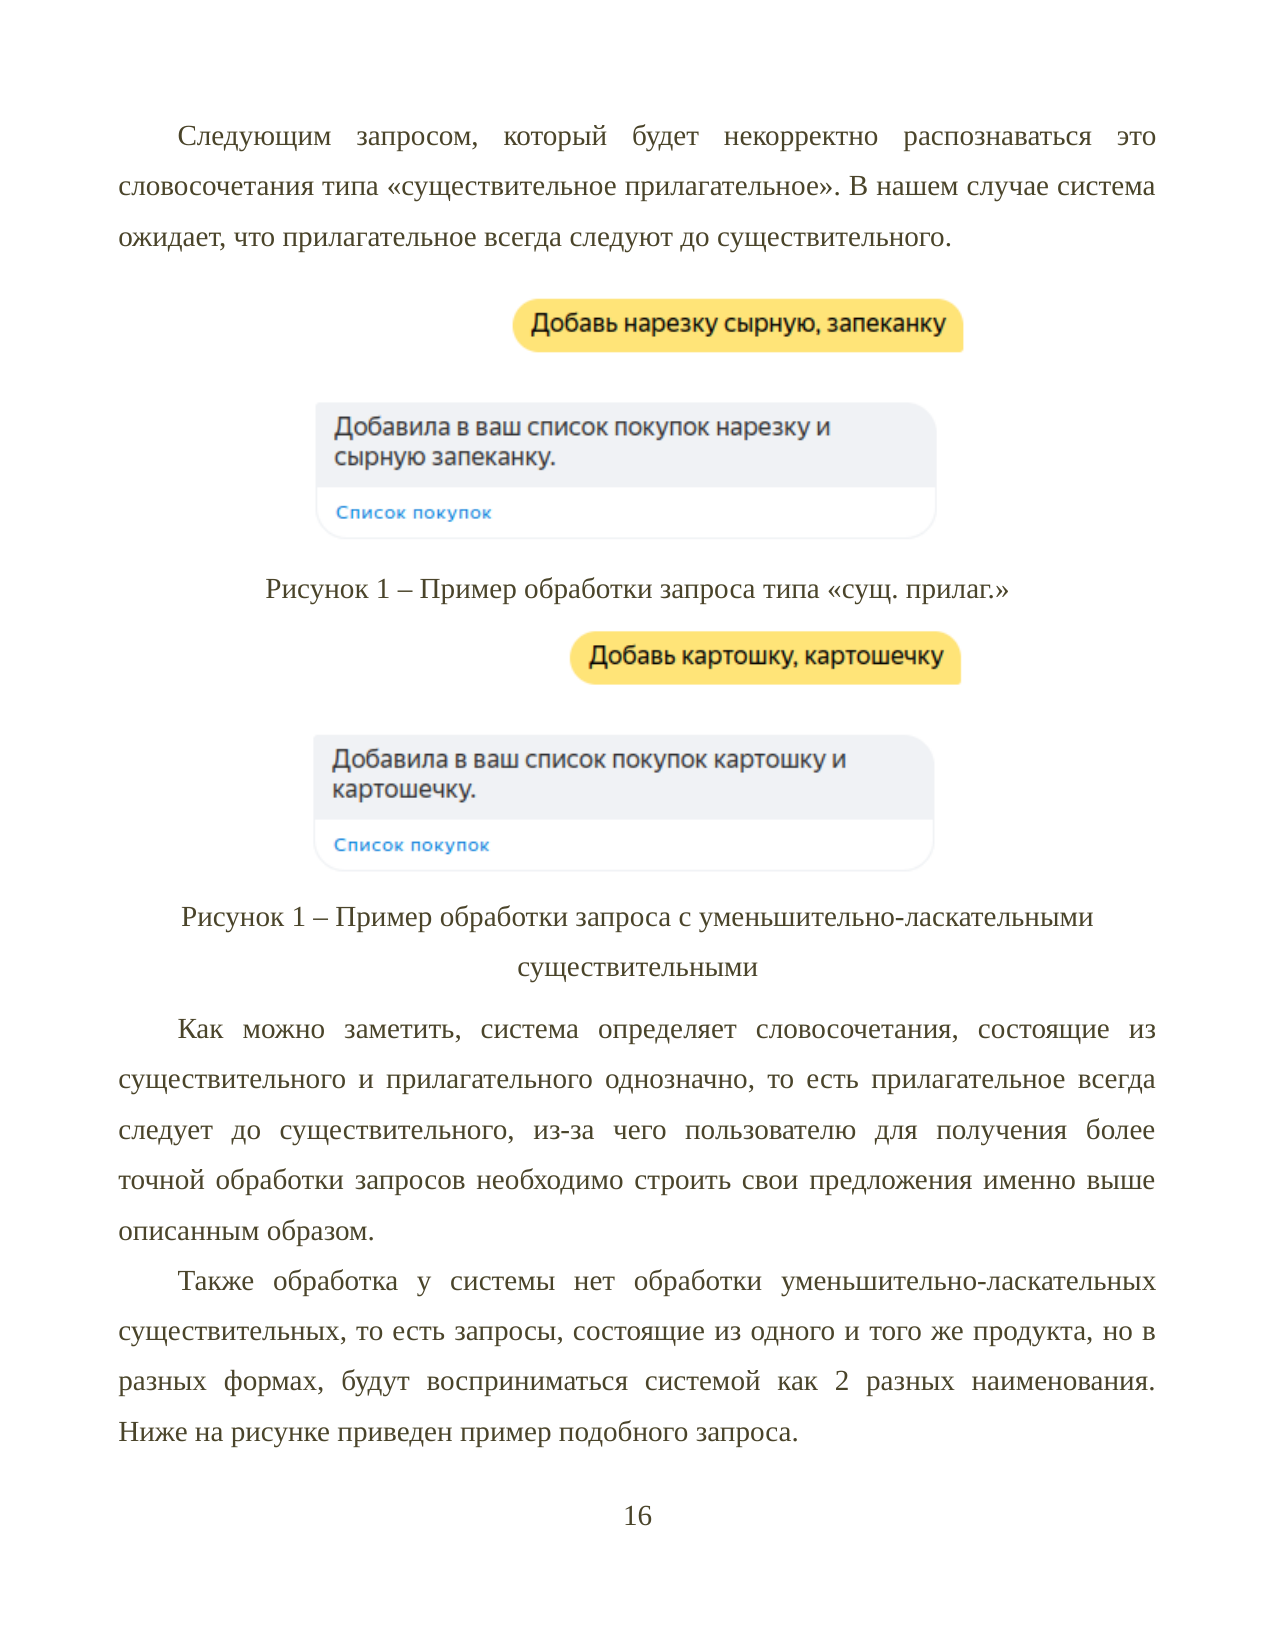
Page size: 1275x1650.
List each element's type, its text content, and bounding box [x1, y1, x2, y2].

subtitle Рисунок 1 – Пример обработки запроса типа «сущ. прилаг.» [118, 555, 1157, 604]
subtitle Рисунок 1 – Пример обработки запроса с уменьшительно-ласкательными существительными [118, 883, 1157, 983]
picture [284, 608, 991, 883]
text Следующим запросом, который будет некорректно распознаваться это словосочетания типа «существительное прилагательное». В нашем случае система ожидает, что прилагательное всегда следуют до существительного. [118, 118, 1157, 252]
picture [283, 274, 992, 555]
text Также обработка у системы нет обработки уменьшительно-ласкательных существительных, то есть запросы, состоящие из одного и того же продукта, но в разных формах, будут восприниматься системой как 2 разных наименования. Ниже на рисунке приведен пример подобного запроса. [118, 1263, 1157, 1447]
text Как можно заметить, система определяет словосочетания, состоящие из существительного и прилагательного однозначно, то есть прилагательное всегда следует до существительного, из-за чего пользователю для получения более точной обработки запросов необходимо строить свои предложения именно выше описанным образом. [118, 1011, 1157, 1246]
